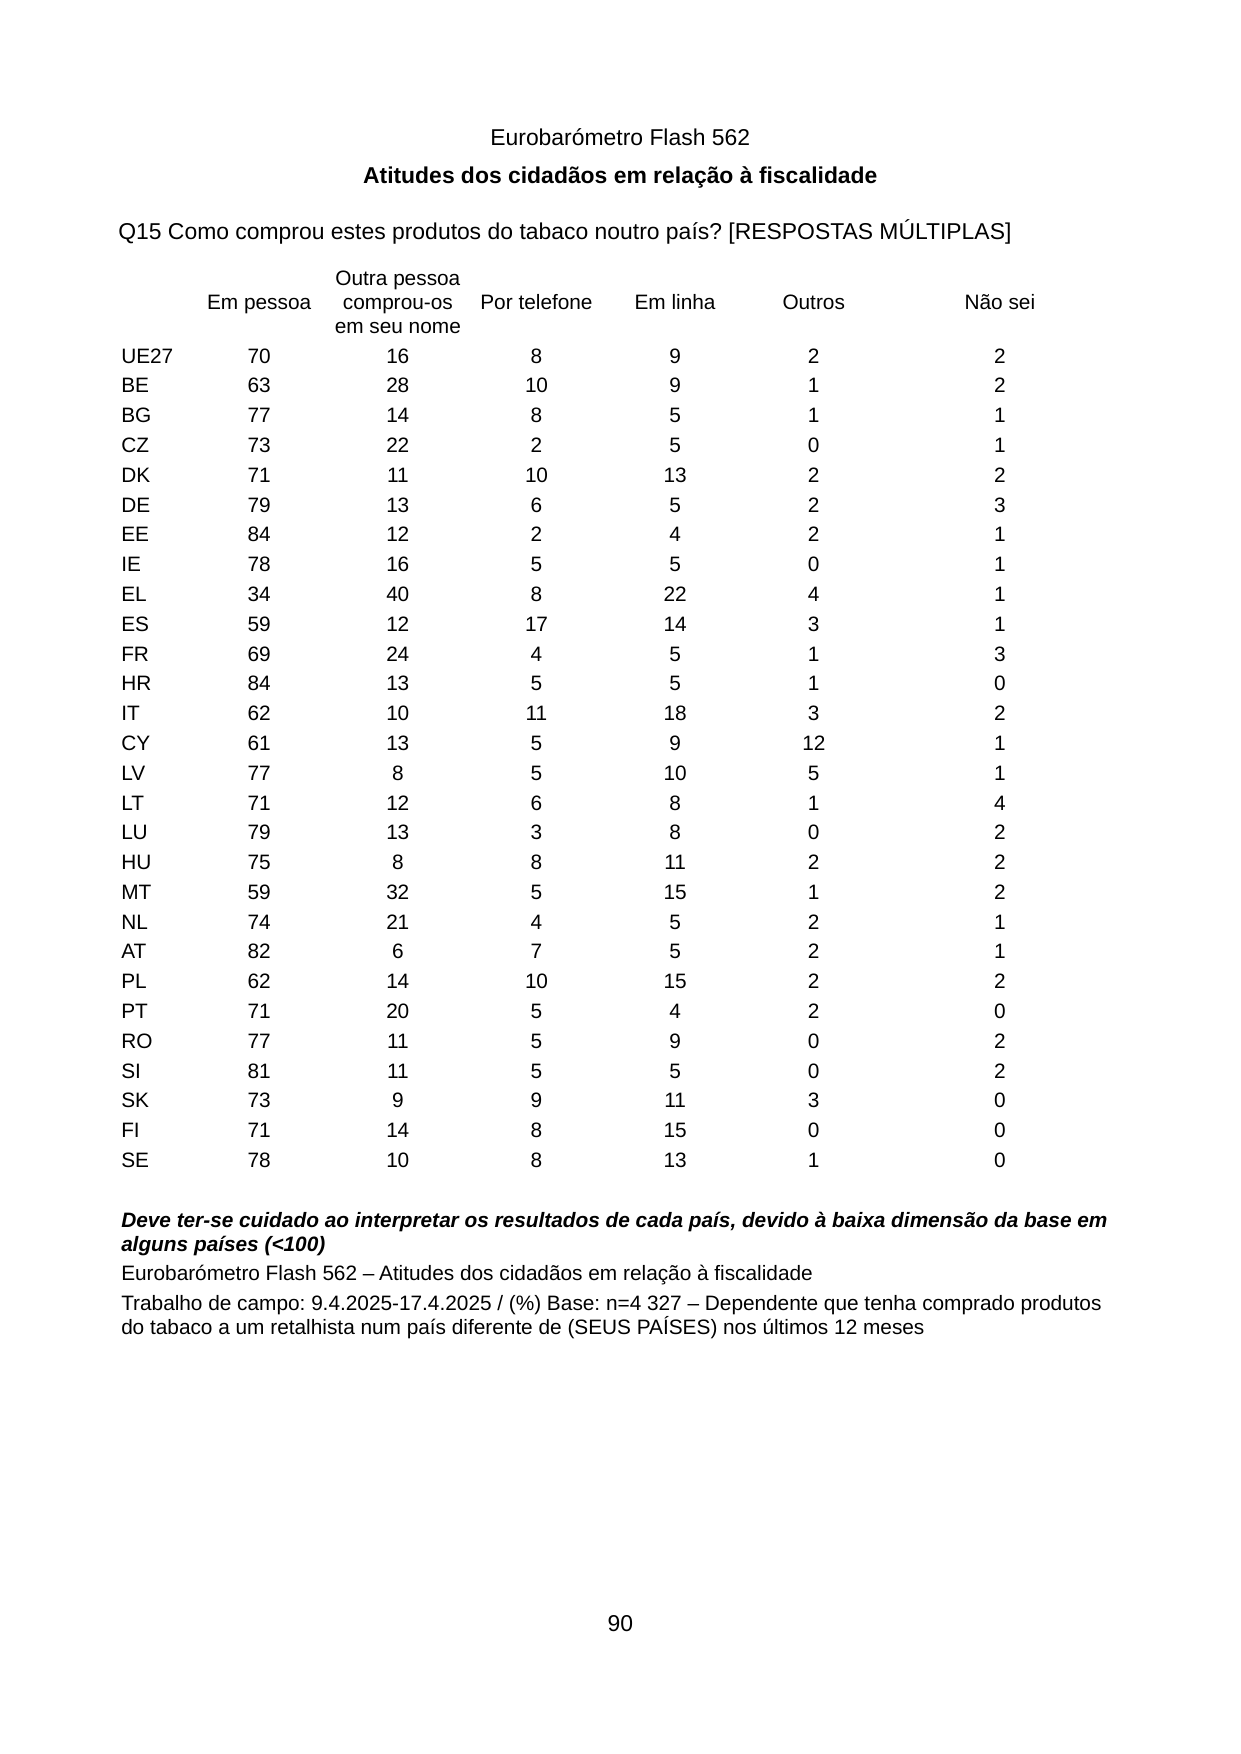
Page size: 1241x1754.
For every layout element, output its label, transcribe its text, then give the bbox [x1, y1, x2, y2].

table_cell AT [118, 936, 189, 966]
table_cell MT [118, 877, 189, 907]
table_cell LT [118, 788, 189, 817]
table_cell 3 [467, 817, 606, 847]
table_cell 81 [190, 1056, 328, 1085]
table_cell 1 [883, 907, 1117, 936]
table_cell 79 [190, 817, 328, 847]
table_cell 8 [328, 847, 467, 877]
table_cell 2 [467, 430, 606, 460]
table_cell [883, 1175, 1117, 1204]
table_cell 2 [883, 877, 1117, 907]
table_cell 40 [328, 579, 467, 609]
table_cell 8 [467, 579, 606, 609]
table_cell 15 [606, 966, 744, 996]
table_cell 1 [883, 400, 1117, 430]
table_cell HR [118, 668, 189, 698]
table_cell 71 [190, 460, 328, 489]
table_cell NL [118, 907, 189, 936]
table_cell 5 [467, 1026, 606, 1056]
table_cell 10 [606, 758, 744, 787]
table_cell 2 [744, 460, 883, 489]
table_cell 69 [190, 639, 328, 668]
table_cell 7 [467, 936, 606, 966]
table_cell 0 [744, 1056, 883, 1085]
table_cell 18 [606, 698, 744, 728]
table_cell 14 [606, 609, 744, 638]
table_cell 5 [606, 907, 744, 936]
table_cell 17 [467, 609, 606, 638]
table_cell 5 [606, 668, 744, 698]
table_cell 10 [328, 698, 467, 728]
table_cell 5 [467, 549, 606, 579]
table_cell 8 [467, 1115, 606, 1145]
table_cell 59 [190, 877, 328, 907]
table_cell 1 [744, 668, 883, 698]
table_cell BE [118, 370, 189, 400]
table_cell 2 [467, 519, 606, 549]
table_cell 70 [190, 341, 328, 370]
table_cell FR [118, 639, 189, 668]
table_cell 2 [744, 966, 883, 996]
table_cell 12 [744, 728, 883, 758]
table_cell EL [118, 579, 189, 609]
text Q15 Como comprou estes produtos do tabaco noutro país? [RESPOSTAS MÚLTIPLAS] [118, 218, 1122, 244]
table_cell 16 [328, 341, 467, 370]
table_cell 73 [190, 1085, 328, 1115]
table_cell 0 [744, 549, 883, 579]
table_cell 4 [606, 519, 744, 549]
table_cell 77 [190, 1026, 328, 1056]
table_cell 1 [744, 788, 883, 817]
table_cell 9 [606, 728, 744, 758]
table_cell 4 [606, 996, 744, 1026]
table_cell 9 [328, 1085, 467, 1115]
table_cell 12 [328, 519, 467, 549]
table_cell 62 [190, 698, 328, 728]
table_cell 5 [606, 400, 744, 430]
table_cell 13 [606, 1145, 744, 1175]
table_cell 2 [883, 966, 1117, 996]
table_cell 5 [467, 1056, 606, 1085]
table_cell 1 [883, 549, 1117, 579]
table_header Por telefone [467, 263, 606, 341]
table_cell HU [118, 847, 189, 877]
table_cell Deve ter-se cuidado ao interpretar os resultados de cada país, devido à baixa dimensão da base em alguns países (<100) [118, 1205, 1117, 1258]
table_cell 0 [883, 1145, 1117, 1175]
table_cell 5 [744, 758, 883, 787]
table_cell 6 [467, 490, 606, 519]
table_cell 1 [883, 430, 1117, 460]
table_cell 21 [328, 907, 467, 936]
table_cell 1 [883, 936, 1117, 966]
table_cell SI [118, 1056, 189, 1085]
table_cell UE27 [118, 341, 189, 370]
table_cell 4 [467, 907, 606, 936]
table_cell 28 [328, 370, 467, 400]
table_cell 4 [744, 579, 883, 609]
table_cell 2 [883, 460, 1117, 489]
table_cell 4 [467, 639, 606, 668]
table_cell IT [118, 698, 189, 728]
table_cell 77 [190, 400, 328, 430]
table_cell 1 [883, 728, 1117, 758]
table_cell 78 [190, 549, 328, 579]
table_cell 8 [328, 758, 467, 787]
table_cell 2 [744, 490, 883, 519]
table_cell 2 [883, 1056, 1117, 1085]
table_cell 11 [606, 847, 744, 877]
table_cell 11 [328, 1026, 467, 1056]
table_cell DK [118, 460, 189, 489]
table_cell 8 [606, 788, 744, 817]
table_cell 32 [328, 877, 467, 907]
table_header Em linha [606, 263, 744, 341]
table_cell 9 [467, 1085, 606, 1115]
table_cell 20 [328, 996, 467, 1026]
table_cell 61 [190, 728, 328, 758]
table_cell 5 [606, 936, 744, 966]
table_cell 71 [190, 996, 328, 1026]
table_cell 62 [190, 966, 328, 996]
table_cell LV [118, 758, 189, 787]
table_cell 78 [190, 1145, 328, 1175]
table_cell FI [118, 1115, 189, 1145]
table_cell 0 [744, 1115, 883, 1145]
table_cell 15 [606, 1115, 744, 1145]
table_cell 5 [467, 728, 606, 758]
table_cell 3 [883, 639, 1117, 668]
table_cell 11 [606, 1085, 744, 1115]
table_cell 13 [328, 668, 467, 698]
table_cell 0 [883, 996, 1117, 1026]
table_cell 3 [744, 609, 883, 638]
table_cell 16 [328, 549, 467, 579]
table_cell 10 [467, 370, 606, 400]
table_cell 1 [883, 758, 1117, 787]
table_cell [467, 1175, 606, 1204]
table_cell EE [118, 519, 189, 549]
table_cell 12 [328, 788, 467, 817]
table_cell 0 [744, 430, 883, 460]
table_cell 13 [328, 817, 467, 847]
table_cell 2 [883, 1026, 1117, 1056]
table_cell 8 [467, 1145, 606, 1175]
table_cell 73 [190, 430, 328, 460]
table_cell [118, 1175, 189, 1204]
table_cell CY [118, 728, 189, 758]
table_cell 11 [467, 698, 606, 728]
table_cell 9 [606, 1026, 744, 1056]
table_cell 2 [744, 936, 883, 966]
table_cell SK [118, 1085, 189, 1115]
table_cell 74 [190, 907, 328, 936]
table_cell 22 [606, 579, 744, 609]
table_cell 13 [328, 728, 467, 758]
table_cell 3 [744, 698, 883, 728]
table_cell 82 [190, 936, 328, 966]
table_cell 6 [328, 936, 467, 966]
table_cell 1 [883, 519, 1117, 549]
table_cell 2 [883, 698, 1117, 728]
table_cell 22 [328, 430, 467, 460]
table_cell 2 [883, 341, 1117, 370]
table_cell 0 [883, 1115, 1117, 1145]
table_cell 24 [328, 639, 467, 668]
table_cell 1 [744, 639, 883, 668]
table_cell [606, 1175, 744, 1204]
table_cell 2 [744, 519, 883, 549]
table_cell 34 [190, 579, 328, 609]
table_cell [190, 1175, 328, 1204]
table_cell 8 [467, 341, 606, 370]
table_cell 5 [467, 668, 606, 698]
table_cell 77 [190, 758, 328, 787]
table_cell 1 [744, 370, 883, 400]
table_cell 15 [606, 877, 744, 907]
table_cell 4 [883, 788, 1117, 817]
table_cell 2 [744, 847, 883, 877]
table_cell 5 [467, 996, 606, 1026]
table_cell 10 [467, 460, 606, 489]
table_cell 84 [190, 519, 328, 549]
table_cell [744, 1175, 883, 1204]
table_cell 2 [883, 817, 1117, 847]
table_cell 84 [190, 668, 328, 698]
table_cell 1 [883, 579, 1117, 609]
table_cell ES [118, 609, 189, 638]
table_cell 2 [883, 370, 1117, 400]
table_cell 71 [190, 1115, 328, 1145]
table_cell 11 [328, 460, 467, 489]
table_cell 14 [328, 966, 467, 996]
table_cell DE [118, 490, 189, 519]
table_cell RO [118, 1026, 189, 1056]
table_cell PT [118, 996, 189, 1026]
table_cell 5 [606, 549, 744, 579]
table_cell SE [118, 1145, 189, 1175]
table_cell Trabalho de campo: 9.4.2025-17.4.2025 / (%) Base: n=4 327 – Dependente que tenha comprado produtos do tabaco a um retalhista num país diferente de (SEUS PAÍSES) nos últimos 12 meses [118, 1288, 1117, 1342]
table_cell 71 [190, 788, 328, 817]
table_cell 79 [190, 490, 328, 519]
table_cell 5 [606, 430, 744, 460]
table_header Não sei [883, 263, 1117, 341]
table_cell 5 [467, 877, 606, 907]
table_header Outra pessoa comprou-os em seu nome [328, 263, 467, 341]
table_cell 0 [883, 1085, 1117, 1115]
table_cell 8 [467, 847, 606, 877]
table_cell IE [118, 549, 189, 579]
table_cell 1 [883, 609, 1117, 638]
table_cell 1 [744, 1145, 883, 1175]
table_cell 12 [328, 609, 467, 638]
table_cell 3 [883, 490, 1117, 519]
table_cell 1 [744, 400, 883, 430]
table_header [118, 263, 189, 341]
table_cell 63 [190, 370, 328, 400]
table_cell 13 [328, 490, 467, 519]
table_cell 59 [190, 609, 328, 638]
table_cell 1 [744, 877, 883, 907]
table_cell 9 [606, 370, 744, 400]
table_cell LU [118, 817, 189, 847]
table_cell 5 [606, 639, 744, 668]
table_cell 0 [744, 817, 883, 847]
table_cell 8 [467, 400, 606, 430]
table_cell 10 [328, 1145, 467, 1175]
table_cell 2 [883, 847, 1117, 877]
table_cell BG [118, 400, 189, 430]
table_cell 14 [328, 400, 467, 430]
table_header Outros [744, 263, 883, 341]
table_cell 2 [744, 996, 883, 1026]
table_cell CZ [118, 430, 189, 460]
table_cell 2 [744, 907, 883, 936]
table_cell 3 [744, 1085, 883, 1115]
table_cell 13 [606, 460, 744, 489]
table_cell 2 [744, 341, 883, 370]
table_cell 11 [328, 1056, 467, 1085]
table_cell [328, 1175, 467, 1204]
table_header Em pessoa [190, 263, 328, 341]
table_cell 8 [606, 817, 744, 847]
table_cell Eurobarómetro Flash 562 – Atitudes dos cidadãos em relação à fiscalidade [118, 1258, 1117, 1288]
table_cell 0 [744, 1026, 883, 1056]
table_cell 14 [328, 1115, 467, 1145]
table_cell 6 [467, 788, 606, 817]
table_cell 5 [467, 758, 606, 787]
table_cell 10 [467, 966, 606, 996]
table_cell PL [118, 966, 189, 996]
table_cell 5 [606, 490, 744, 519]
table_cell 9 [606, 341, 744, 370]
table_cell 75 [190, 847, 328, 877]
table_cell 0 [883, 668, 1117, 698]
table_cell 5 [606, 1056, 744, 1085]
